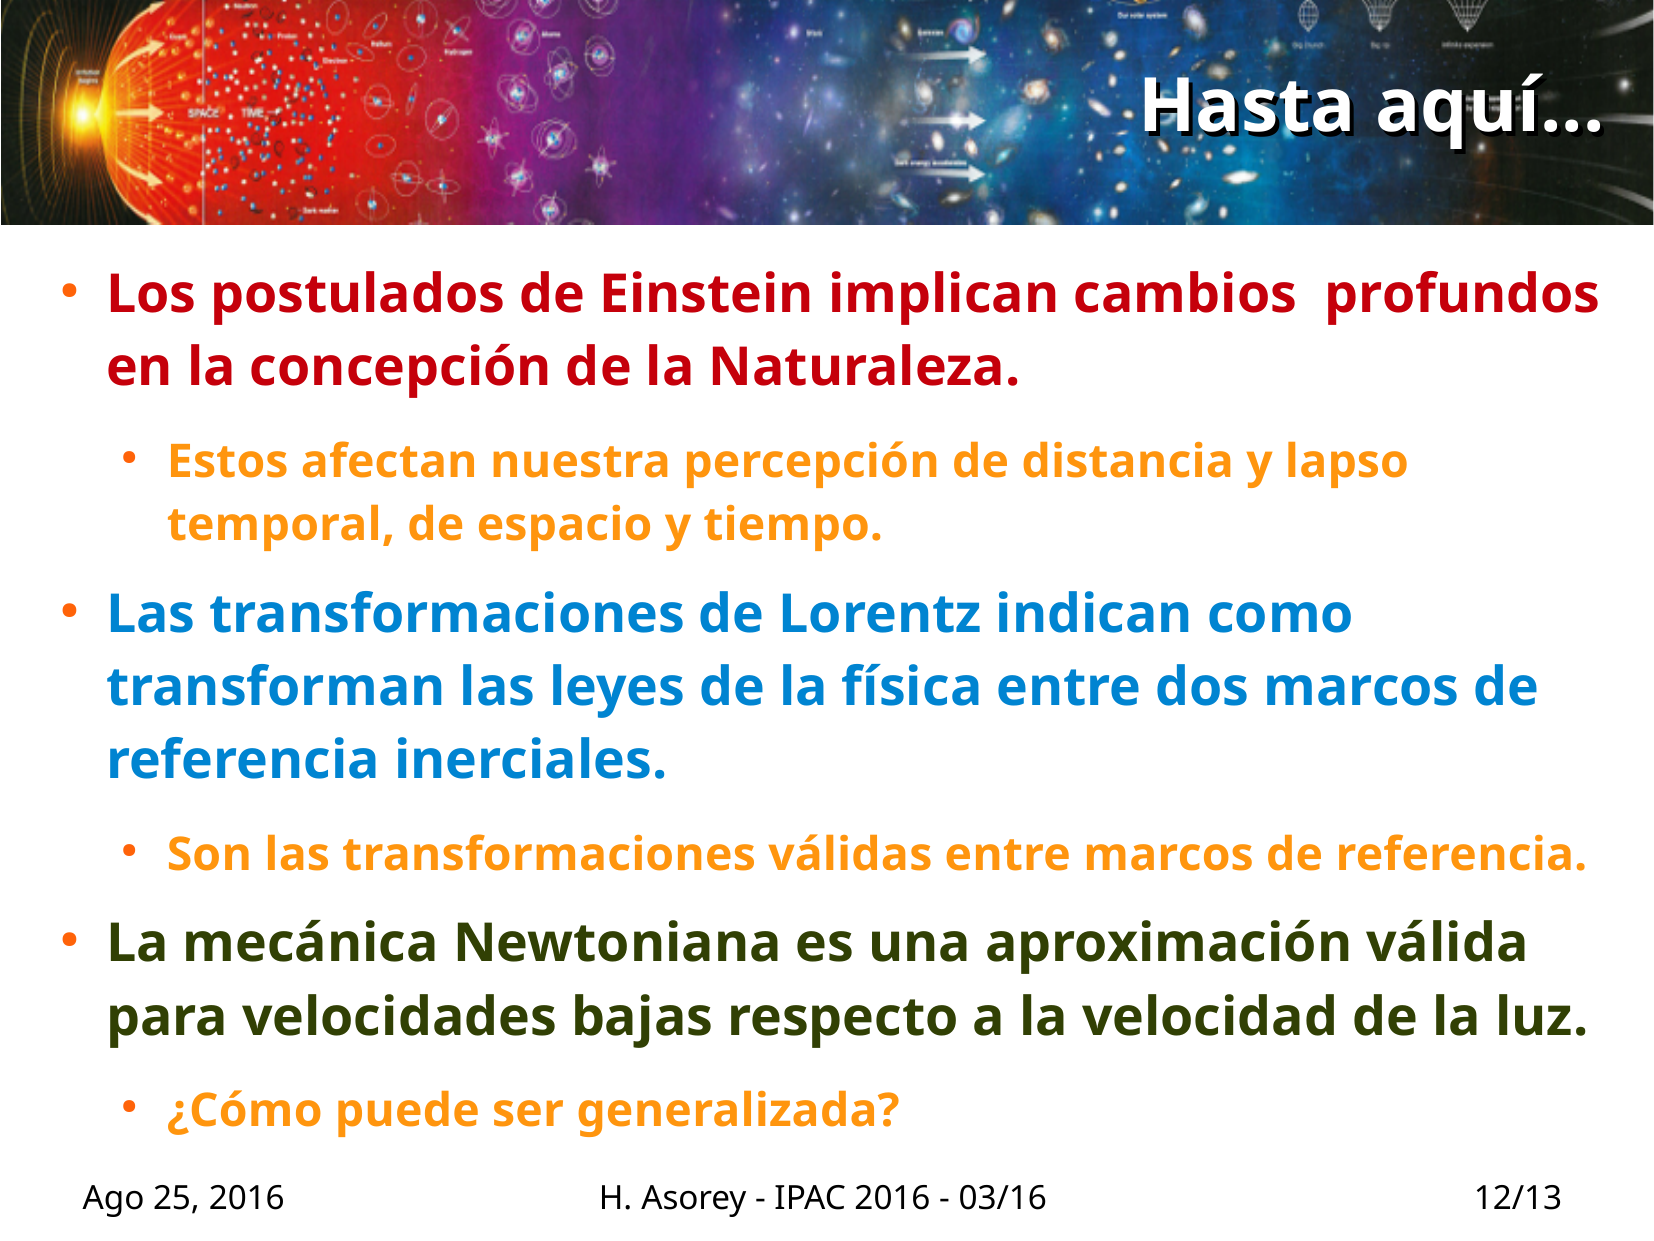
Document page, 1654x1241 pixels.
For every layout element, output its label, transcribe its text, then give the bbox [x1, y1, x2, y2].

picture [1, 0, 1654, 225]
title Hasta aquí... [45, 15, 1606, 191]
list Los postulados de Einstein implican cambios profundos en la concepción de la Naturaleza. Estos afectan nuestra percepción de distancia y lapso temporal, de espacio y tiempo. Las transformaciones de Lorentz indican como transforman las leyes de la física entre dos marcos de referencia inerciales. Son las transformaciones válidas entre marcos de referencia. La mecánica Newtoniana es una aproximación válida para velocidades bajas respecto a la velocidad de la luz. ¿Cómo puede ser generalizada? [45, 255, 1606, 1156]
